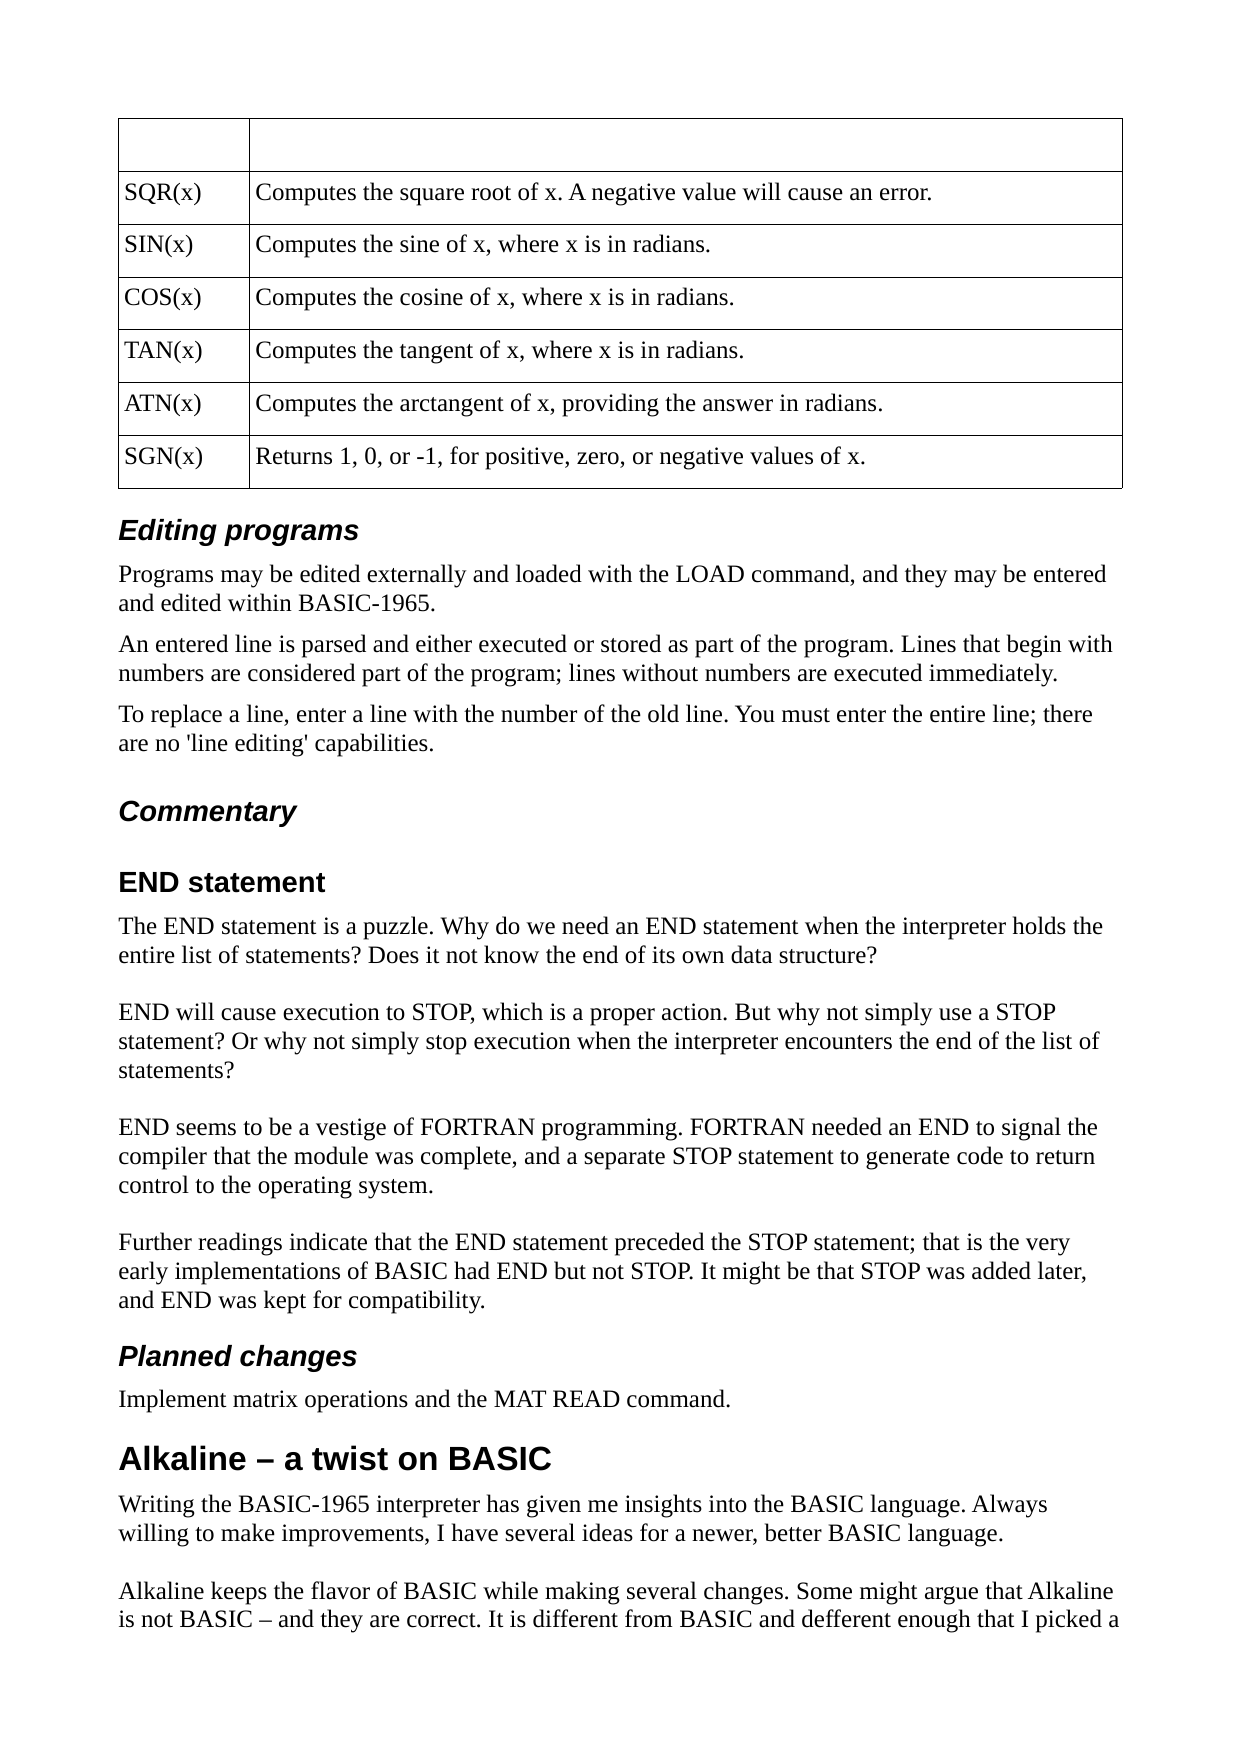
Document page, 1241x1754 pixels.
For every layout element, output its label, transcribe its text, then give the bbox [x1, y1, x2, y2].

table_cell [119, 119, 249, 171]
table_cell COS(x) [119, 278, 249, 329]
text An entered line is parsed and either executed or stored as part of the program. Lines that begin with numbers are considered part of the program; lines without numbers are executed immediately. [118, 629, 1122, 686]
table_cell SIN(x) [119, 225, 249, 277]
subtitle Commentary [118, 794, 1122, 827]
table_cell Computes the sine of x, where x is in radians. [250, 225, 1122, 277]
text To replace a line, enter a line with the number of the old line. You must enter the entire line; there are no 'line editing' capabilities. [118, 699, 1122, 756]
subtitle Alkaline – a twist on BASIC [118, 1438, 1122, 1477]
text Writing the BASIC-1965 interpreter has given me insights into the BASIC language. Always willing to make improvements, I have several ideas for a newer, better BASIC language. [118, 1489, 1122, 1547]
table_cell Returns 1, 0, or -1, for positive, zero, or negative values of x. [250, 436, 1122, 488]
table_cell SGN(x) [119, 436, 249, 488]
text Implement matrix operations and the MAT READ command. [118, 1384, 1122, 1413]
text Alkaline keeps the flavor of BASIC while making several changes. Some might argue that Alkaline is not BASIC – and they are correct. It is different from BASIC and defferent enough that I picked a [118, 1576, 1122, 1633]
table_cell ATN(x) [119, 383, 249, 435]
table_cell Computes the arctangent of x, providing the answer in radians. [250, 383, 1122, 435]
table_cell [250, 119, 1122, 171]
text Further readings indicate that the END statement preceded the STOP statement; that is the very early implementations of BASIC had END but not STOP. It might be that STOP was added later, and END was kept for compatibility. [118, 1227, 1122, 1313]
subtitle Planned changes [118, 1338, 1122, 1372]
text END seems to be a vestige of FORTRAN programming. FORTRAN needed an END to signal the compiler that the module was complete, and a separate STOP statement to generate code to return control to the operating system. [118, 1112, 1122, 1198]
table_cell SQR(x) [119, 172, 249, 224]
table_cell Computes the cosine of x, where x is in radians. [250, 278, 1122, 329]
table_cell Computes the square root of x. A negative value will cause an error. [250, 172, 1122, 224]
text END will cause execution to STOP, which is a proper action. But why not simply use a STOP statement? Or why not simply stop execution when the interpreter encounters the end of the list of statements? [118, 997, 1122, 1083]
text The END statement is a puzzle. Why do we need an END statement when the interpreter holds the entire list of statements? Does it not know the end of its own data structure? [118, 911, 1122, 968]
table_cell TAN(x) [119, 330, 249, 382]
table_cell Computes the tangent of x, where x is in radians. [250, 330, 1122, 382]
subtitle Editing programs [118, 513, 1122, 546]
text Programs may be edited externally and loaded with the LOAD command, and they may be entered and edited within BASIC-1965. [118, 559, 1122, 616]
subtitle END statement [118, 865, 1122, 898]
